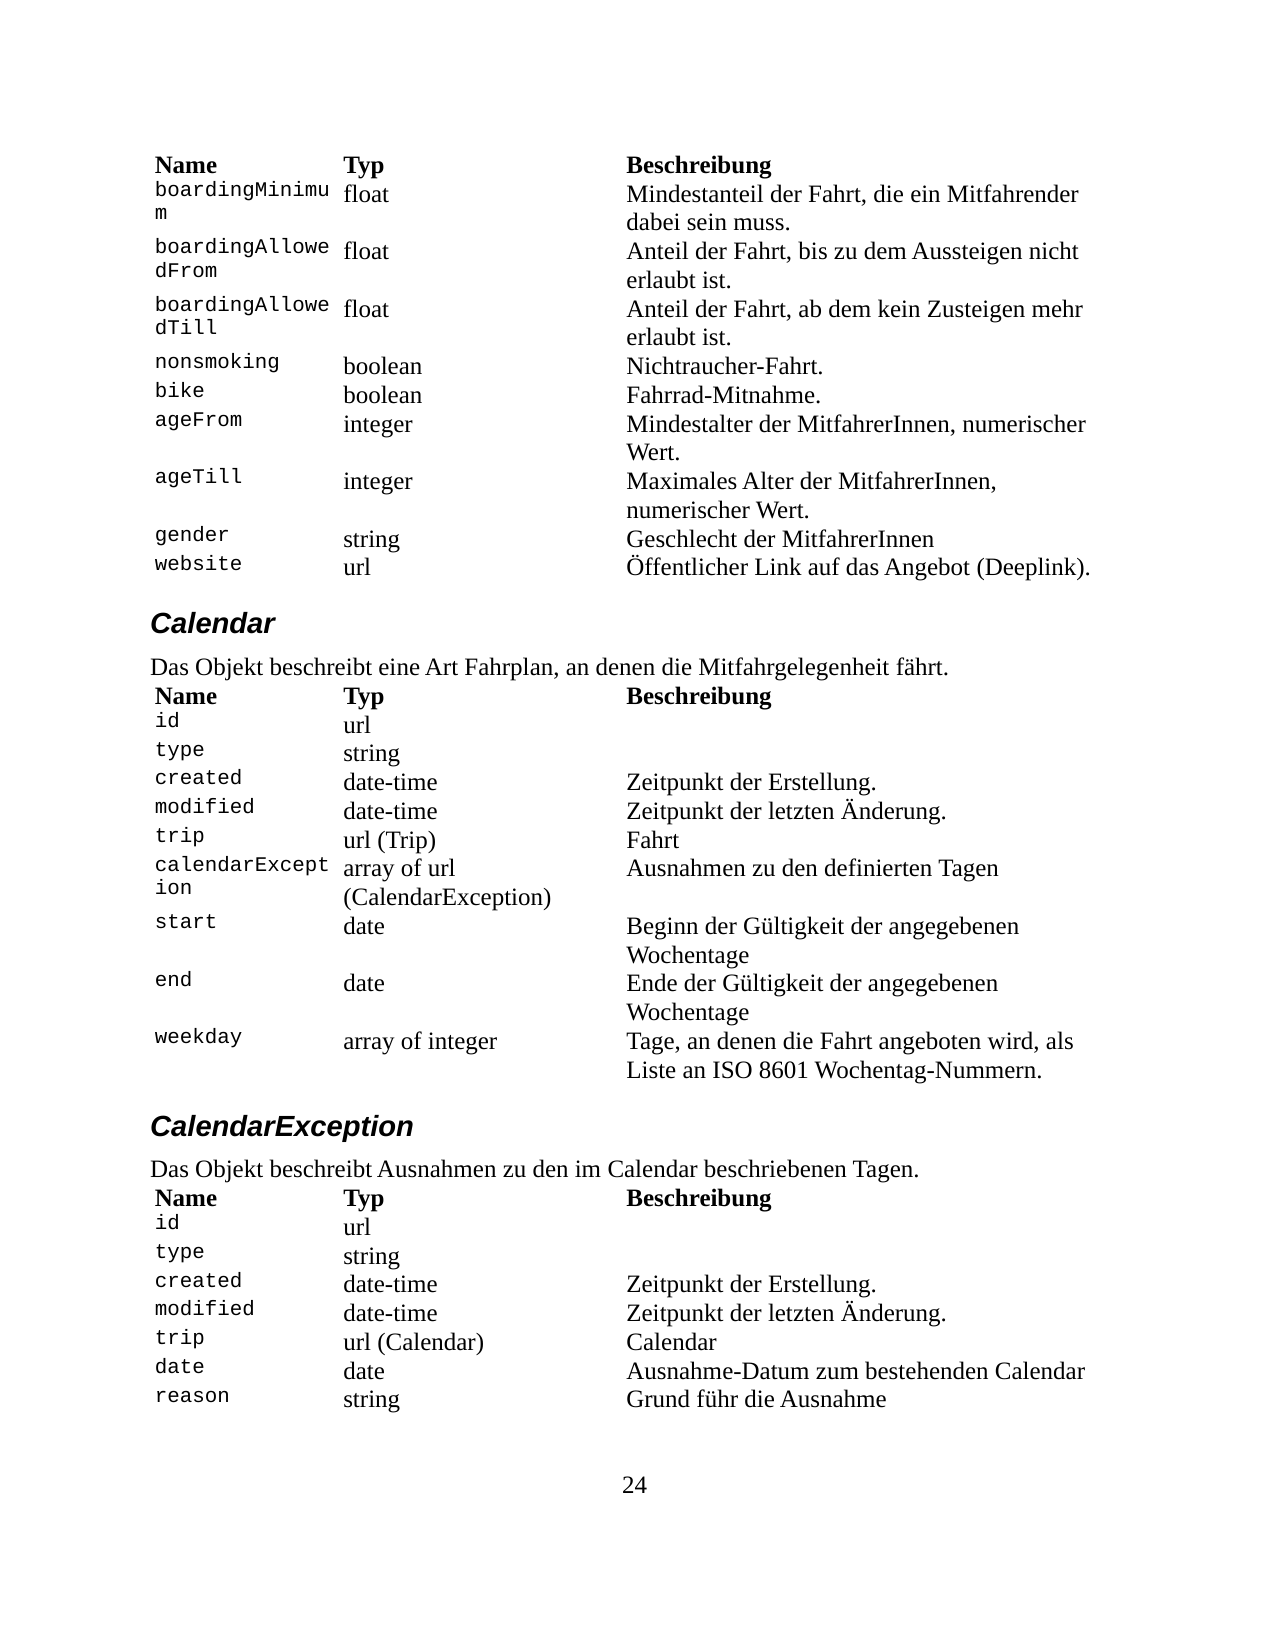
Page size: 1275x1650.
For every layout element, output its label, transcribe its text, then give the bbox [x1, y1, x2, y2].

table_header Beschreibung [622, 150, 1125, 179]
table_cell date [339, 911, 622, 968]
table_cell Fahrrad-Mitnahme. [622, 380, 1125, 409]
table_cell Nichtraucher-Fahrt. [622, 351, 1125, 380]
table_cell Zeitpunkt der Erstellung. [622, 1270, 1125, 1298]
table_cell float [339, 179, 622, 236]
table_cell string [339, 524, 622, 552]
table_cell Anteil der Fahrt, ab dem kein Zusteigen mehr erlaubt ist. [622, 294, 1125, 351]
table_header Name [150, 1183, 339, 1212]
table_cell string [339, 739, 622, 767]
table_cell created [150, 767, 339, 796]
table_cell integer [339, 466, 622, 524]
table_cell Geschlecht der MitfahrerInnen [622, 524, 1125, 552]
table_cell Ende der Gültigkeit der angegebenen Wochentage [622, 969, 1125, 1026]
table_cell reason [150, 1385, 339, 1413]
table_cell type [150, 1241, 339, 1269]
table_cell url (Calendar) [339, 1327, 622, 1356]
table_cell start [150, 911, 339, 968]
table_cell id [150, 710, 339, 738]
table_cell array of url (CalendarException) [339, 854, 622, 911]
table_cell float [339, 236, 622, 294]
table_header Name [150, 150, 339, 179]
table_cell Ausnahmen zu den definierten Tagen [622, 854, 1125, 911]
table_cell date [339, 1356, 622, 1384]
table_cell Mindestanteil der Fahrt, die ein Mitfahrender dabei sein muss. [622, 179, 1125, 236]
table_cell url [339, 1212, 622, 1241]
table_cell ageFrom [150, 409, 339, 466]
table_cell modified [150, 1298, 339, 1327]
table_cell weekday [150, 1026, 339, 1083]
table_cell Fahrt [622, 825, 1125, 853]
table_cell Calendar [622, 1327, 1125, 1356]
table_cell boardingAllowedTill [150, 294, 339, 351]
table_cell date-time [339, 796, 622, 825]
table_header Typ [339, 150, 622, 179]
table_cell modified [150, 796, 339, 825]
table_cell url [339, 553, 622, 581]
table_cell array of integer [339, 1026, 622, 1083]
table_cell Zeitpunkt der Erstellung. [622, 767, 1125, 796]
table_cell date [339, 969, 622, 1026]
table_cell Zeitpunkt der letzten Änderung. [622, 1298, 1125, 1327]
table_cell date [150, 1356, 339, 1384]
table_cell string [339, 1385, 622, 1413]
table_cell end [150, 969, 339, 1026]
table_cell url (Trip) [339, 825, 622, 853]
table_cell gender [150, 524, 339, 552]
subtitle Calendar [150, 606, 1125, 640]
table_cell website [150, 553, 339, 581]
table_cell trip [150, 1327, 339, 1356]
table_cell boardingAllowedFrom [150, 236, 339, 294]
table_header Typ [339, 681, 622, 710]
table_cell Anteil der Fahrt, bis zu dem Aussteigen nicht erlaubt ist. [622, 236, 1125, 294]
table_cell [622, 739, 1125, 767]
table_cell Zeitpunkt der letzten Änderung. [622, 796, 1125, 825]
table_cell date-time [339, 767, 622, 796]
table_cell nonsmoking [150, 351, 339, 380]
table_cell bike [150, 380, 339, 409]
text Das Objekt beschreibt eine Art Fahrplan, an denen die Mitfahrgelegenheit fährt. [150, 652, 1125, 681]
table_cell ageTill [150, 466, 339, 524]
table_cell [622, 710, 1125, 738]
table_header Beschreibung [622, 1183, 1125, 1212]
table_cell Grund führ die Ausnahme [622, 1385, 1125, 1413]
table_cell date-time [339, 1270, 622, 1298]
table_cell Ausnahme-Datum zum bestehenden Calendar [622, 1356, 1125, 1384]
table_cell type [150, 739, 339, 767]
subtitle CalendarException [150, 1108, 1125, 1142]
table_cell calendarException [150, 854, 339, 911]
table_cell created [150, 1270, 339, 1298]
table_cell Mindestalter der MitfahrerInnen, numerischer Wert. [622, 409, 1125, 466]
table_cell Beginn der Gültigkeit der angegebenen Wochentage [622, 911, 1125, 968]
table_cell boardingMinimum [150, 179, 339, 236]
text Das Objekt beschreibt Ausnahmen zu den im Calendar beschriebenen Tagen. [150, 1154, 1125, 1183]
table_cell [622, 1212, 1125, 1241]
table_cell integer [339, 409, 622, 466]
table_cell Maximales Alter der MitfahrerInnen, numerischer Wert. [622, 466, 1125, 524]
table_header Beschreibung [622, 681, 1125, 710]
table_cell date-time [339, 1298, 622, 1327]
table_cell trip [150, 825, 339, 853]
table_cell Tage, an denen die Fahrt angeboten wird, als Liste an ISO 8601 Wochentag-Nummern. [622, 1026, 1125, 1083]
table_cell string [339, 1241, 622, 1269]
table_cell Öffentlicher Link auf das Angebot (Deeplink). [622, 553, 1125, 581]
table_header Name [150, 681, 339, 710]
table_cell float [339, 294, 622, 351]
table_cell boolean [339, 380, 622, 409]
table_cell [622, 1241, 1125, 1269]
table_cell id [150, 1212, 339, 1241]
table_header Typ [339, 1183, 622, 1212]
table_cell boolean [339, 351, 622, 380]
table_cell url [339, 710, 622, 738]
